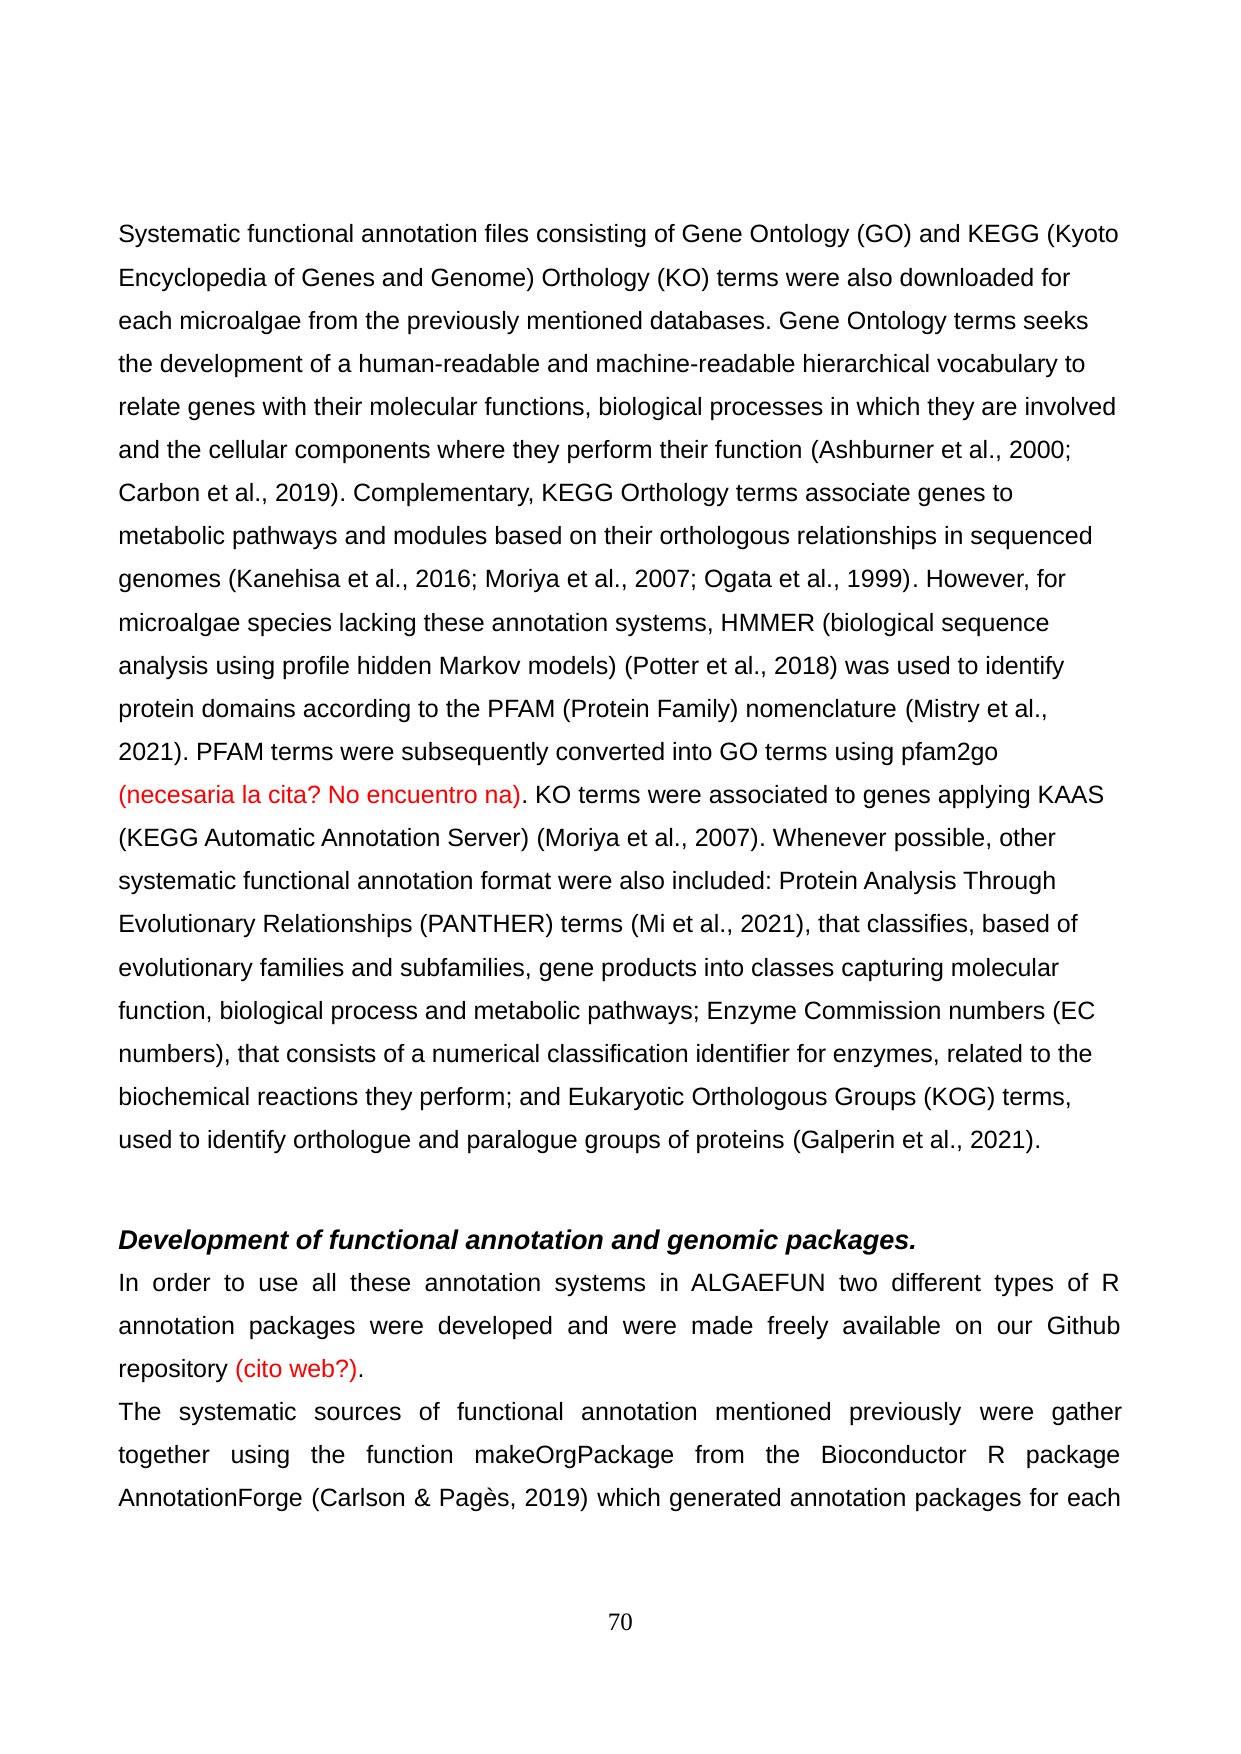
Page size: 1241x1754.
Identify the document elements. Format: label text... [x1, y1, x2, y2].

subtitle Development of functional annotation and genomic packages. [118, 1224, 1122, 1255]
text Systematic functional annotation files consisting of Gene Ontology (GO) and KEGG (Kyoto Encyclopedia of Genes and Genome) Orthology (KO) terms were also downloaded for each microalgae from the previously mentioned databases. Gene Ontology terms seeks the development of a human-readable and machine-readable hierarchical vocabulary to relate genes with their molecular functions, biological processes in which they are involved and the cellular components where they perform their function (Ashburner et al., 2000; Carbon et al., 2019)⁠. Complementary, KEGG Orthology terms associate genes to metabolic pathways and modules based on their orthologous relationships in sequenced genomes (Kanehisa et al., 2016; Moriya et al., 2007; Ogata et al., 1999)⁠. However, for microalgae species lacking these annotation systems, HMMER (biological sequence analysis using profile hidden Markov models) (Potter et al., 2018)⁠ was used to identify protein domains according to the PFAM (Protein Family) nomenclature (Mistry et al., 2021)⁠. PFAM terms were subsequently converted into GO terms using pfam2go (necesaria la cita? No encuentro na). KO terms were associated to genes applying KAAS (KEGG Automatic Annotation Server) (Moriya et al., 2007)⁠. Whenever possible, other systematic functional annotation format were also included: Protein Analysis Through Evolutionary Relationships (PANTHER) terms (Mi et al., 2021)⁠, that classifies, based of evolutionary families and subfamilies, gene products into classes capturing molecular function, biological process and metabolic pathways; Enzyme Commission numbers (EC numbers), that consists of a numerical classification identifier for enzymes, related to the biochemical reactions they perform; and Eukaryotic Orthologous Groups (KOG) terms, used to identify orthologue and paralogue groups of proteins (Galperin et al., 2021)⁠. [118, 219, 1122, 1154]
text In order to use all these annotation systems in ALGAEFUN two different types of R annotation packages were developed and were made freely available on our Github repository (cito web?). [118, 1268, 1122, 1383]
text The systematic sources of functional annotation mentioned previously were gather together using the function makeOrgPackage from the Bioconductor R package AnnotationForge (Carlson & Pagès, 2019)⁠ which generated annotation packages for each [118, 1397, 1122, 1512]
